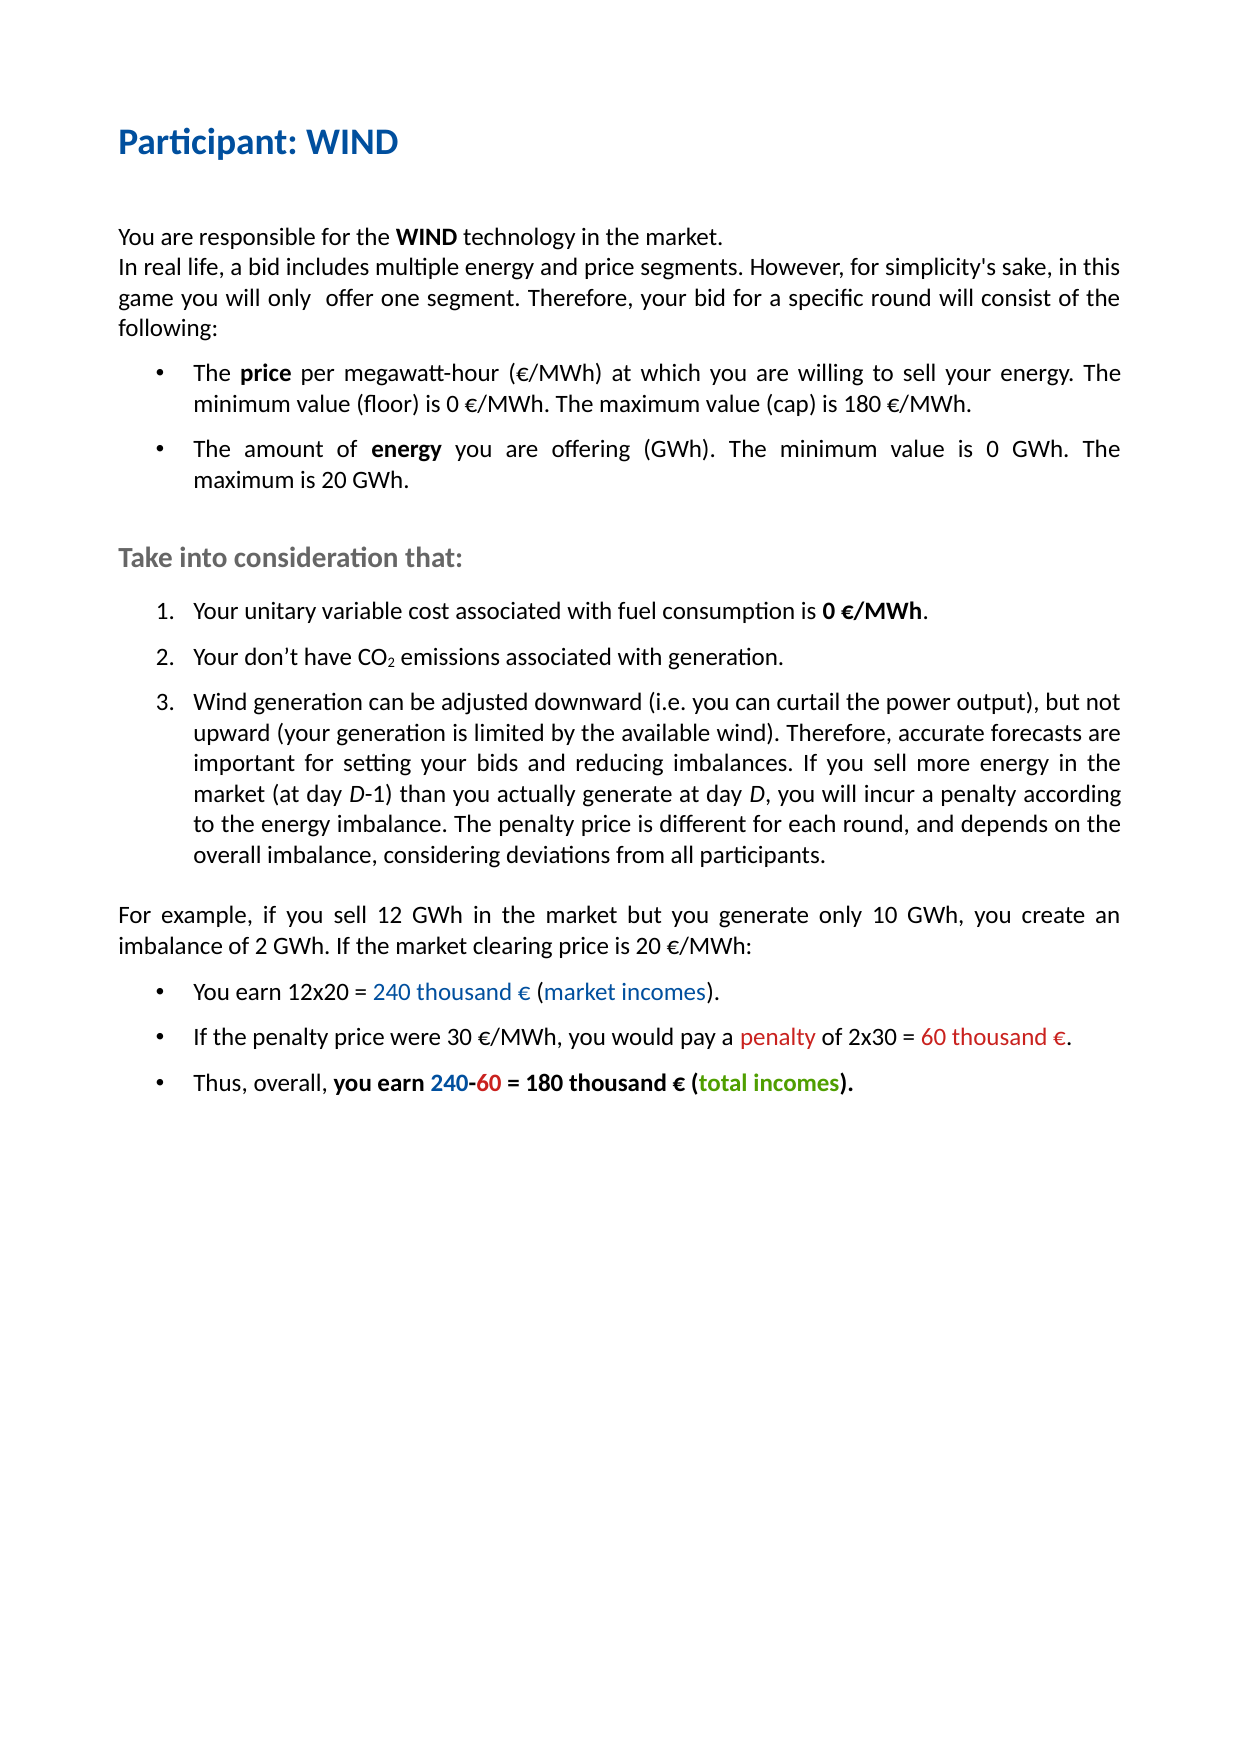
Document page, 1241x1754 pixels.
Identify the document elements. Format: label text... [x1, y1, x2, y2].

list If the penalty price were 30 €/MWh, you would pay a penalty of 2x30 = 60 thousand €. [156, 1021, 1122, 1052]
text In real life, a bid includes multiple energy and price segments. However, for simplicity's sake, in this game you will only offer one segment. Therefore, your bid for a specific round will consist of the following: [118, 251, 1122, 343]
list You earn 12x20 = 240 thousand € (market incomes). [156, 976, 1122, 1006]
text You are responsible for the WIND technology in the market. [118, 221, 1122, 251]
list Thus, overall, you earn 240-60 = 180 thousand € (total incomes). [156, 1067, 1122, 1097]
list Wind generation can be adjusted downward (i.e. you can curtail the power output), but not upward (your generation is limited by the available wind). Therefore, accurate forecasts are important for setting your bids and reducing imbalances. If you sell more energy in the market (at day D-1) than you actually generate at day D, you will incur a penalty according to the energy imbalance. The penalty price is different for each round, and depends on the overall imbalance, considering deviations from all participants. [156, 687, 1122, 870]
list The price per megawatt-hour (€/MWh) at which you are willing to sell your energy. The minimum value (floor) is 0 €/MWh. The maximum value (cap) is 180 €/MWh. [156, 358, 1122, 419]
list The amount of energy you are offering (GWh). The minimum value is 0 GWh. The maximum is 20 GWh. [156, 433, 1122, 494]
text For example, if you sell 12 GWh in the market but you generate only 10 GWh, you create an imbalance of 2 GWh. If the market clearing price is 20 €/MWh: [118, 900, 1122, 961]
list Your don’t have CO2 emissions associated with generation. [156, 641, 1122, 672]
list Your unitary variable cost associated with fuel consumption is 0 €/MWh. [156, 596, 1122, 626]
subtitle Participant: WIND [118, 118, 1122, 164]
subtitle Take into consideration that: [118, 539, 1122, 574]
